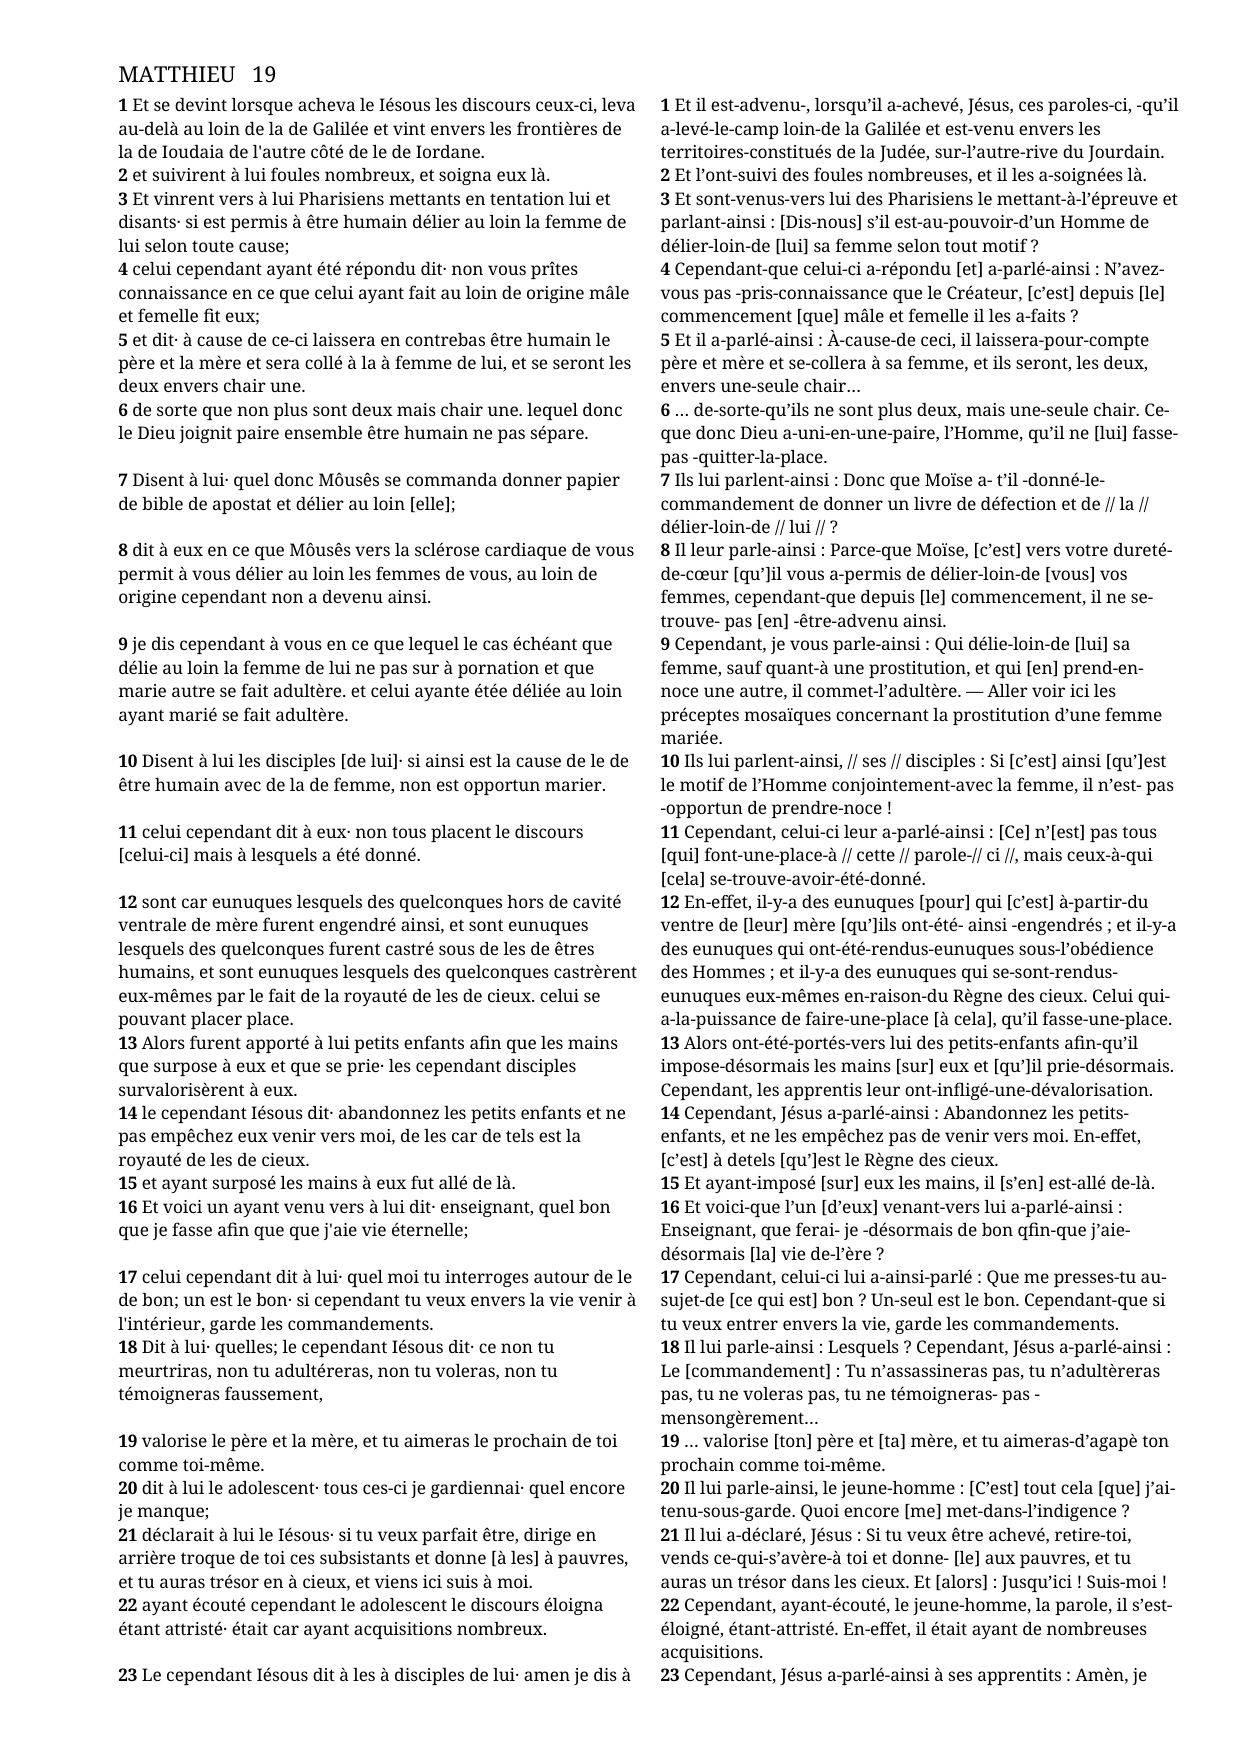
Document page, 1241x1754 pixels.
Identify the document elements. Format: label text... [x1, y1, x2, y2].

table_cell 15 et ayant surposé les mains à eux fut allé de là. [118, 1171, 639, 1195]
table_cell 12 sont car eunuques lesquels des quelconques hors de cavité ventrale de mère furent engendré ainsi, et sont eunuques lesquels des quelconques furent castré sous de les de êtres humains, et sont eunuques lesquels des quelconques castrèrent eux-mêmes par le fait de la royauté de les de cieux. celui se pouvant placer place. [118, 890, 639, 1031]
table_cell [639, 1593, 660, 1663]
table_cell [639, 468, 660, 538]
table_cell 22 Cependant, ayant-écouté, le jeune-homme, la parole, il s’est-éloigné, étant-attristé. En-effet, il était ayant de nombreuses acquisitions. [660, 1593, 1181, 1663]
table_cell [639, 1523, 660, 1593]
table_cell 22 ayant écouté cependant le adolescent le discours éloigna étant attristé· était car ayant acquisitions nombreux. [118, 1593, 639, 1663]
table_cell 11 celui cependant dit à eux· non tous placent le discours [celui-ci] mais à lesquels a été donné. [118, 820, 639, 890]
table_cell [639, 820, 660, 890]
table_cell 7 Ils lui parlent-ainsi : Donc que Moïse a- t’il -donné-le-commandement de donner un livre de défection et de // la // délier-loin-de // lui // ? [660, 468, 1181, 538]
table_cell 17 celui cependant dit à lui· quel moi tu interroges autour de le de bon; un est le bon· si cependant tu veux envers la vie venir à l'intérieur, garde les commandements. [118, 1265, 639, 1335]
table_cell 2 et suivirent à lui foules nombreux, et soigna eux là. [118, 164, 639, 187]
table_cell 13 Alors ont-été-portés-vers lui des petits-enfants afin-qu’il impose-désormais les mains [sur] eux et [qu’]il prie-désormais. Cependant, les apprentis leur ont-infligé-une-dévalorisation. [660, 1031, 1181, 1101]
table_header 1 Et il est-advenu-, lorsqu’il a-achevé, Jésus, ces paroles-ci, -qu’il a-levé-le-camp loin-de la Galilée et est-venu envers les territoires-constitués de la Judée, sur-l’autre-rive du Jourdain. [660, 93, 1181, 163]
table_cell 2 Et l’ont-suivi des foules nombreuses, et il les a-soignées là. [660, 164, 1181, 187]
table_cell 17 Cependant, celui-ci lui a-ainsi-parlé : Que me presses-tu au-sujet-de [ce qui est] bon ? Un-seul est le bon. Cependant-que si tu veux entrer envers la vie, garde les commandements. [660, 1265, 1181, 1335]
table_cell 18 Dit à lui· quelles; le cependant Iésous dit· ce non tu meurtriras, non tu adultéreras, non tu voleras, non tu témoigneras faussement, [118, 1335, 639, 1429]
table_cell 14 Cependant, Jésus a-parlé-ainsi : Abandonnez les petits-enfants, et ne les empêchez pas de venir vers moi. En-effet, [c’est] à detels [qu’]est le Règne des cieux. [660, 1101, 1181, 1171]
table_cell 4 celui cependant ayant été répondu dit· non vous prîtes connaissance en ce que celui ayant fait au loin de origine mâle et femelle fit eux; [118, 257, 639, 328]
table_cell 5 et dit· à cause de ce-ci laissera en contrebas être humain le père et la mère et sera collé à la à femme de lui, et se seront les deux envers chair une. [118, 328, 639, 398]
table_cell 8 dit à eux en ce que Môusês vers la sclérose cardiaque de vous permit à vous délier au loin les femmes de vous, au loin de origine cependant non a devenu ainsi. [118, 539, 639, 632]
table_cell [639, 398, 660, 468]
table_cell 15 Et ayant-imposé [sur] eux les mains, il [s’en] est-allé de-là. [660, 1171, 1181, 1195]
table_cell 10 Ils lui parlent-ainsi, // ses // disciples : Si [c’est] ainsi [qu’]est le motif de l’Homme conjointement-avec la femme, il n’est- pas -opportun de prendre-noce ! [660, 750, 1181, 820]
table_cell [639, 750, 660, 820]
table_cell 6 … de-sorte-qu’ils ne sont plus deux, mais une-seule chair. Ce-que donc Dieu a-uni-en-une-paire, l’Homme, qu’il ne [lui] fasse- pas -quitter-la-place. [660, 398, 1181, 468]
table_cell [639, 890, 660, 1031]
table_cell 23 Le cependant Iésous dit à les à disciples de lui· amen je dis à vous en ce que riche difficilement se viendra à l'intérieur envers la royauté de les de cieux. [118, 1664, 639, 1687]
table_cell 18 Il lui parle-ainsi : Lesquels ? Cependant, Jésus a-parlé-ainsi : Le [commandement] : Tu n’assassineras pas, tu n’adultèreras pas, tu ne voleras pas, tu ne témoigneras- pas -mensongèrement… [660, 1335, 1181, 1429]
table_cell [639, 1171, 660, 1195]
table_cell 19 … valorise [ton] père et [ta] mère, et tu aimeras-d’agapè ton prochain comme toi-même. [660, 1429, 1181, 1476]
table_cell 9 Cependant, je vous parle-ainsi : Qui délie-loin-de [lui] sa femme, sauf quant-à une prostitution, et qui [en] prend-en-noce une autre, il commet-l’adultère. — Aller voir ici les préceptes mosaïques concernant la prostitution d’une femme mariée. [660, 632, 1181, 749]
table_cell [639, 328, 660, 398]
table_cell 20 Il lui parle-ainsi, le jeune-homme : [C’est] tout cela [que] j’ai-tenu-sous-garde. Quoi encore [me] met-dans-l’indigence ? [660, 1476, 1181, 1523]
table_cell 9 je dis cependant à vous en ce que lequel le cas échéant que délie au loin la femme de lui ne pas sur à pornation et que marie autre se fait adultère. et celui ayante étée déliée au loin ayant marié se fait adultère. [118, 632, 639, 749]
table_cell [639, 1335, 660, 1429]
table_cell [639, 1101, 660, 1171]
table_cell 5 Et il a-parlé-ainsi : À-cause-de ceci, il laissera-pour-compte père et mère et se-collera à sa femme, et ils seront, les deux, envers une-seule chair… [660, 328, 1181, 398]
table_cell [639, 632, 660, 749]
table_cell 23 Cependant, Jésus a-parlé-ainsi à ses apprentits : Amèn, je vous parle-ainsi : Un riche, [c’est] difficilement [qu’]il entrera envers le Règne des cieux. [660, 1664, 1181, 1687]
table_cell [639, 1265, 660, 1335]
table_cell 3 Et vinrent vers à lui Pharisiens mettants en tentation lui et disants· si est permis à être humain délier au loin la femme de lui selon toute cause; [118, 187, 639, 257]
table_cell [639, 1195, 660, 1265]
table_cell [639, 539, 660, 632]
table_cell 14 le cependant Iésous dit· abandonnez les petits enfants et ne pas empêchez eux venir vers moi, de les car de tels est la royauté de les de cieux. [118, 1101, 639, 1171]
table_cell 11 Cependant, celui-ci leur a-parlé-ainsi : [Ce] n’[est] pas tous [qui] font-une-place-à // cette // parole-// ci //, mais ceux-à-qui [cela] se-trouve-avoir-été-donné. [660, 820, 1181, 890]
table_cell 13 Alors furent apporté à lui petits enfants afin que les mains que surpose à eux et que se prie· les cependant disciples survalorisèrent à eux. [118, 1031, 639, 1101]
table_cell 3 Et sont-venus-vers lui des Pharisiens le mettant-à-l’épreuve et parlant-ainsi : [Dis-nous] s’il est-au-pouvoir-d’un Homme de délier-loin-de [lui] sa femme selon tout motif ? [660, 187, 1181, 257]
table_cell [639, 187, 660, 257]
table_cell [639, 1476, 660, 1523]
text MATTHIEU 19 [118, 59, 1181, 89]
table_cell 10 Disent à lui les disciples [de lui]· si ainsi est la cause de le de être humain avec de la de femme, non est opportun marier. [118, 750, 639, 820]
table_cell 7 Disent à lui· quel donc Môusês se commanda donner papier de bible de apostat et délier au loin [elle]; [118, 468, 639, 538]
table_cell 4 Cependant-que celui-ci a-répondu [et] a-parlé-ainsi : N’avez- vous pas -pris-connaissance que le Créateur, [c’est] depuis [le] commencement [que] mâle et femelle il les a-faits ? [660, 257, 1181, 328]
table_cell 21 Il lui a-déclaré, Jésus : Si tu veux être achevé, retire-toi, vends ce-qui-s’avère-à toi et donne- [le] aux pauvres, et tu auras un trésor dans les cieux. Et [alors] : Jusqu’ici ! Suis-moi ! [660, 1523, 1181, 1593]
table_cell 16 Et voici-que l’un [d’eux] venant-vers lui a-parlé-ainsi : Enseignant, que ferai- je -désormais de bon qfin-que j’aie-désormais [la] vie de-l’ère ? [660, 1195, 1181, 1265]
table_cell 20 dit à lui le adolescent· tous ces-ci je gardiennai· quel encore je manque; [118, 1476, 639, 1523]
table_cell 12 En-effet, il-y-a des eunuques [pour] qui [c’est] à-partir-du ventre de [leur] mère [qu’]ils ont-été- ainsi -engendrés ; et il-y-a des eunuques qui ont-été-rendus-eunuques sous-l’obédience des Hommes ; et il-y-a des eunuques qui se-sont-rendus-eunuques eux-mêmes en-raison-du Règne des cieux. Celui qui-a-la-puissance de faire-une-place [à cela], qu’il fasse-une-place. [660, 890, 1181, 1031]
table_header [639, 93, 660, 163]
table_cell [639, 164, 660, 187]
table_cell [639, 257, 660, 328]
table_header 1 Et se devint lorsque acheva le Iésous les discours ceux-ci, leva au-delà au loin de la de Galilée et vint envers les frontières de la de Ioudaia de l'autre côté de le de Iordane. [118, 93, 639, 163]
table_cell 16 Et voici un ayant venu vers à lui dit· enseignant, quel bon que je fasse afin que que j'aie vie éternelle; [118, 1195, 639, 1265]
table_cell 21 déclarait à lui le Iésous· si tu veux parfait être, dirige en arrière troque de toi ces subsistants et donne [à les] à pauvres, et tu auras trésor en à cieux, et viens ici suis à moi. [118, 1523, 639, 1593]
table_cell 8 Il leur parle-ainsi : Parce-que Moïse, [c’est] vers votre dureté-de-cœur [qu’]il vous a-permis de délier-loin-de [vous] vos femmes, cependant-que depuis [le] commencement, il ne se-trouve- pas [en] -être-advenu ainsi. [660, 539, 1181, 632]
table_cell [639, 1031, 660, 1101]
table_cell 6 de sorte que non plus sont deux mais chair une. lequel donc le Dieu joignit paire ensemble être humain ne pas sépare. [118, 398, 639, 468]
table_cell [639, 1664, 660, 1687]
table_cell [639, 1429, 660, 1476]
table_cell 19 valorise le père et la mère, et tu aimeras le prochain de toi comme toi-même. [118, 1429, 639, 1476]
